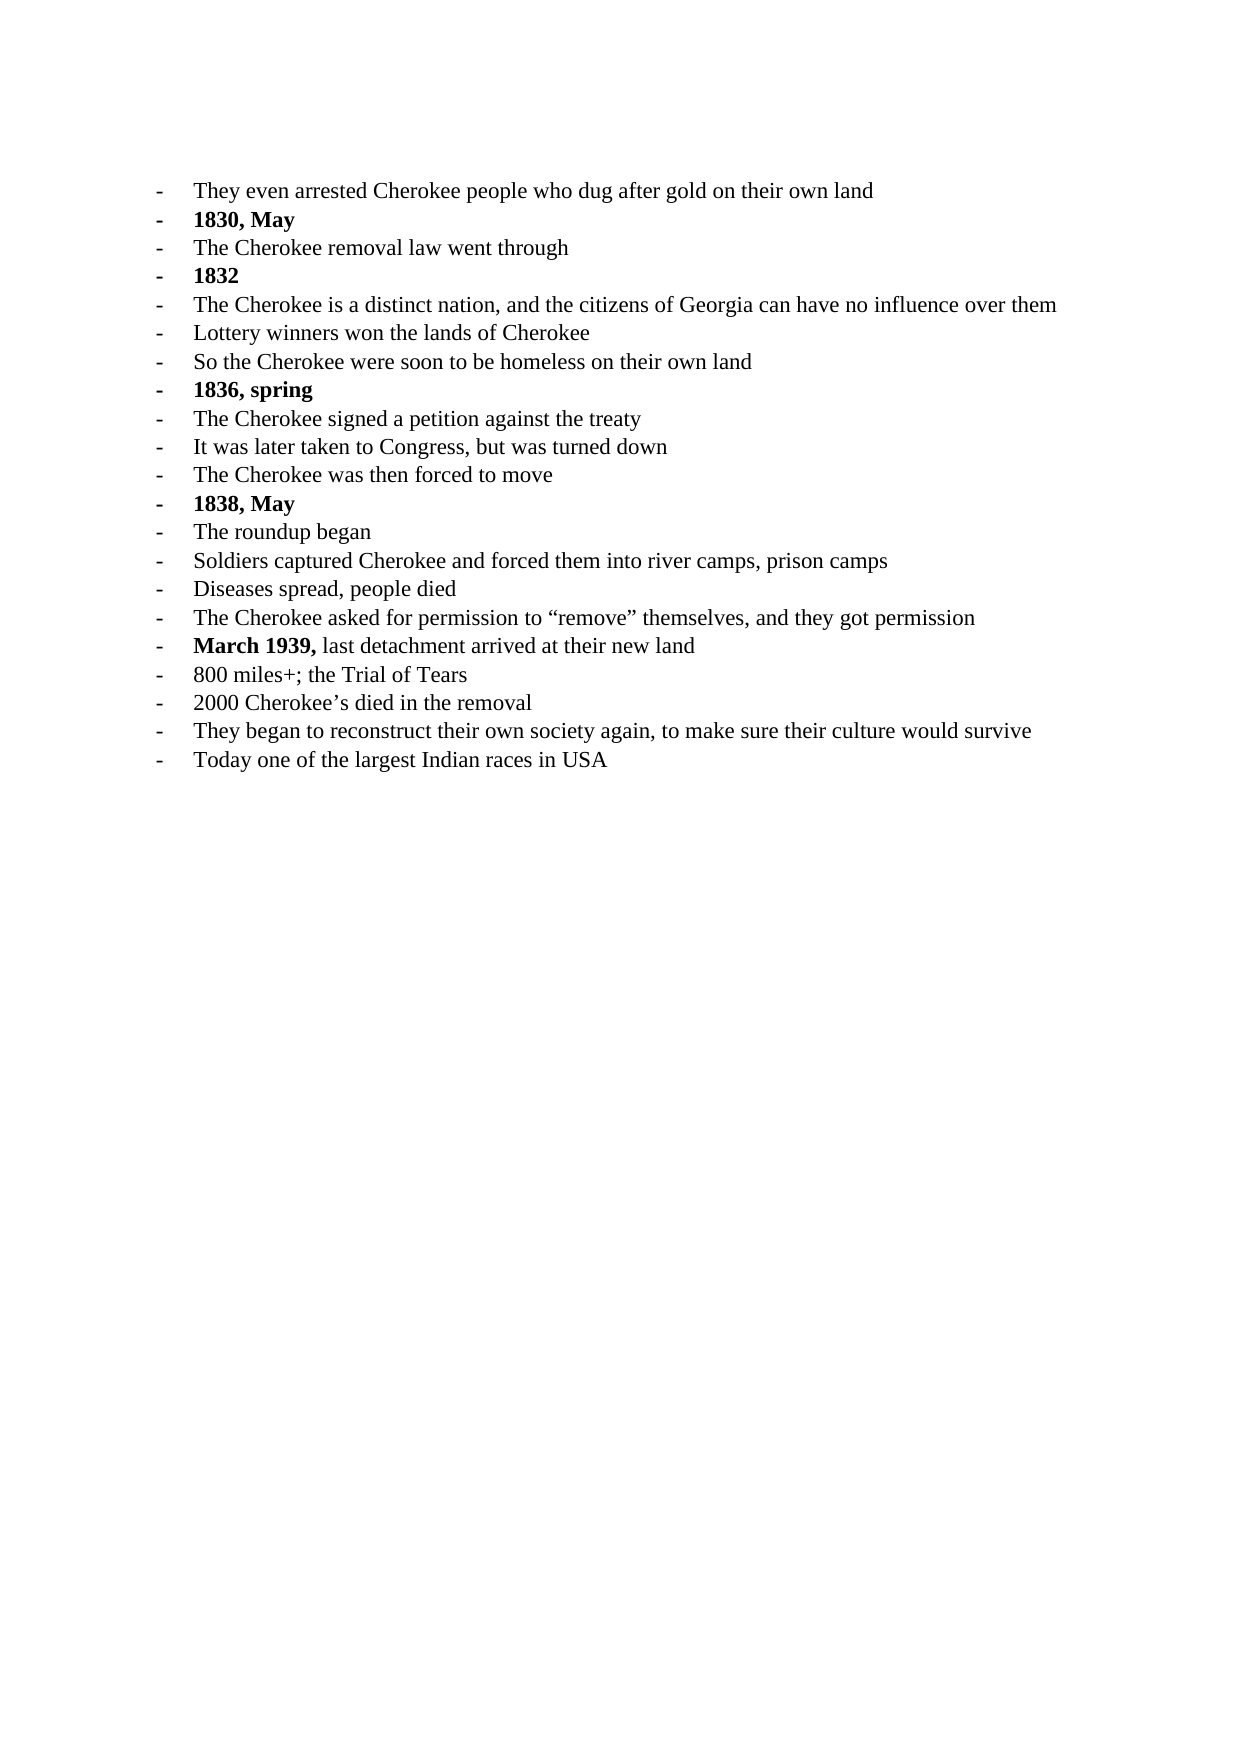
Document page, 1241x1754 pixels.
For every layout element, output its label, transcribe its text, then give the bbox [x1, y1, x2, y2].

list Soldiers captured Cherokee and forced them into river camps, prison camps [156, 547, 1122, 573]
list The roundup began [156, 518, 1122, 545]
list 1832 [156, 262, 1122, 289]
list They began to reconstruct their own society again, to make sure their culture would survive [156, 717, 1122, 744]
list Diseases spread, people died [156, 575, 1122, 602]
list It was later taken to Congress, but was turned down [156, 433, 1122, 459]
list The Cherokee asked for permission to “remove” themselves, and they got permission [156, 604, 1122, 630]
list So the Cherokee were soon to be homeless on their own land [156, 348, 1122, 374]
list They even arrested Cherokee people who dug after gold on their own land [156, 177, 1122, 203]
list 2000 Cherokee’s died in the removal [156, 689, 1122, 715]
list 1830, May [156, 206, 1122, 232]
list Lottery winners won the lands of Cherokee [156, 319, 1122, 346]
list 1838, May [156, 490, 1122, 516]
list The Cherokee is a distinct nation, and the citizens of Georgia can have no influence over them [156, 291, 1122, 317]
list The Cherokee was then forced to move [156, 462, 1122, 488]
list 1836, spring [156, 376, 1122, 403]
list Today one of the largest Indian races in USA [156, 746, 1122, 772]
list March 1939, last detachment arrived at their new land [156, 632, 1122, 658]
list The Cherokee removal law went through [156, 234, 1122, 260]
list 800 miles+; the Trial of Tears [156, 661, 1122, 687]
list The Cherokee signed a petition against the treaty [156, 405, 1122, 431]
